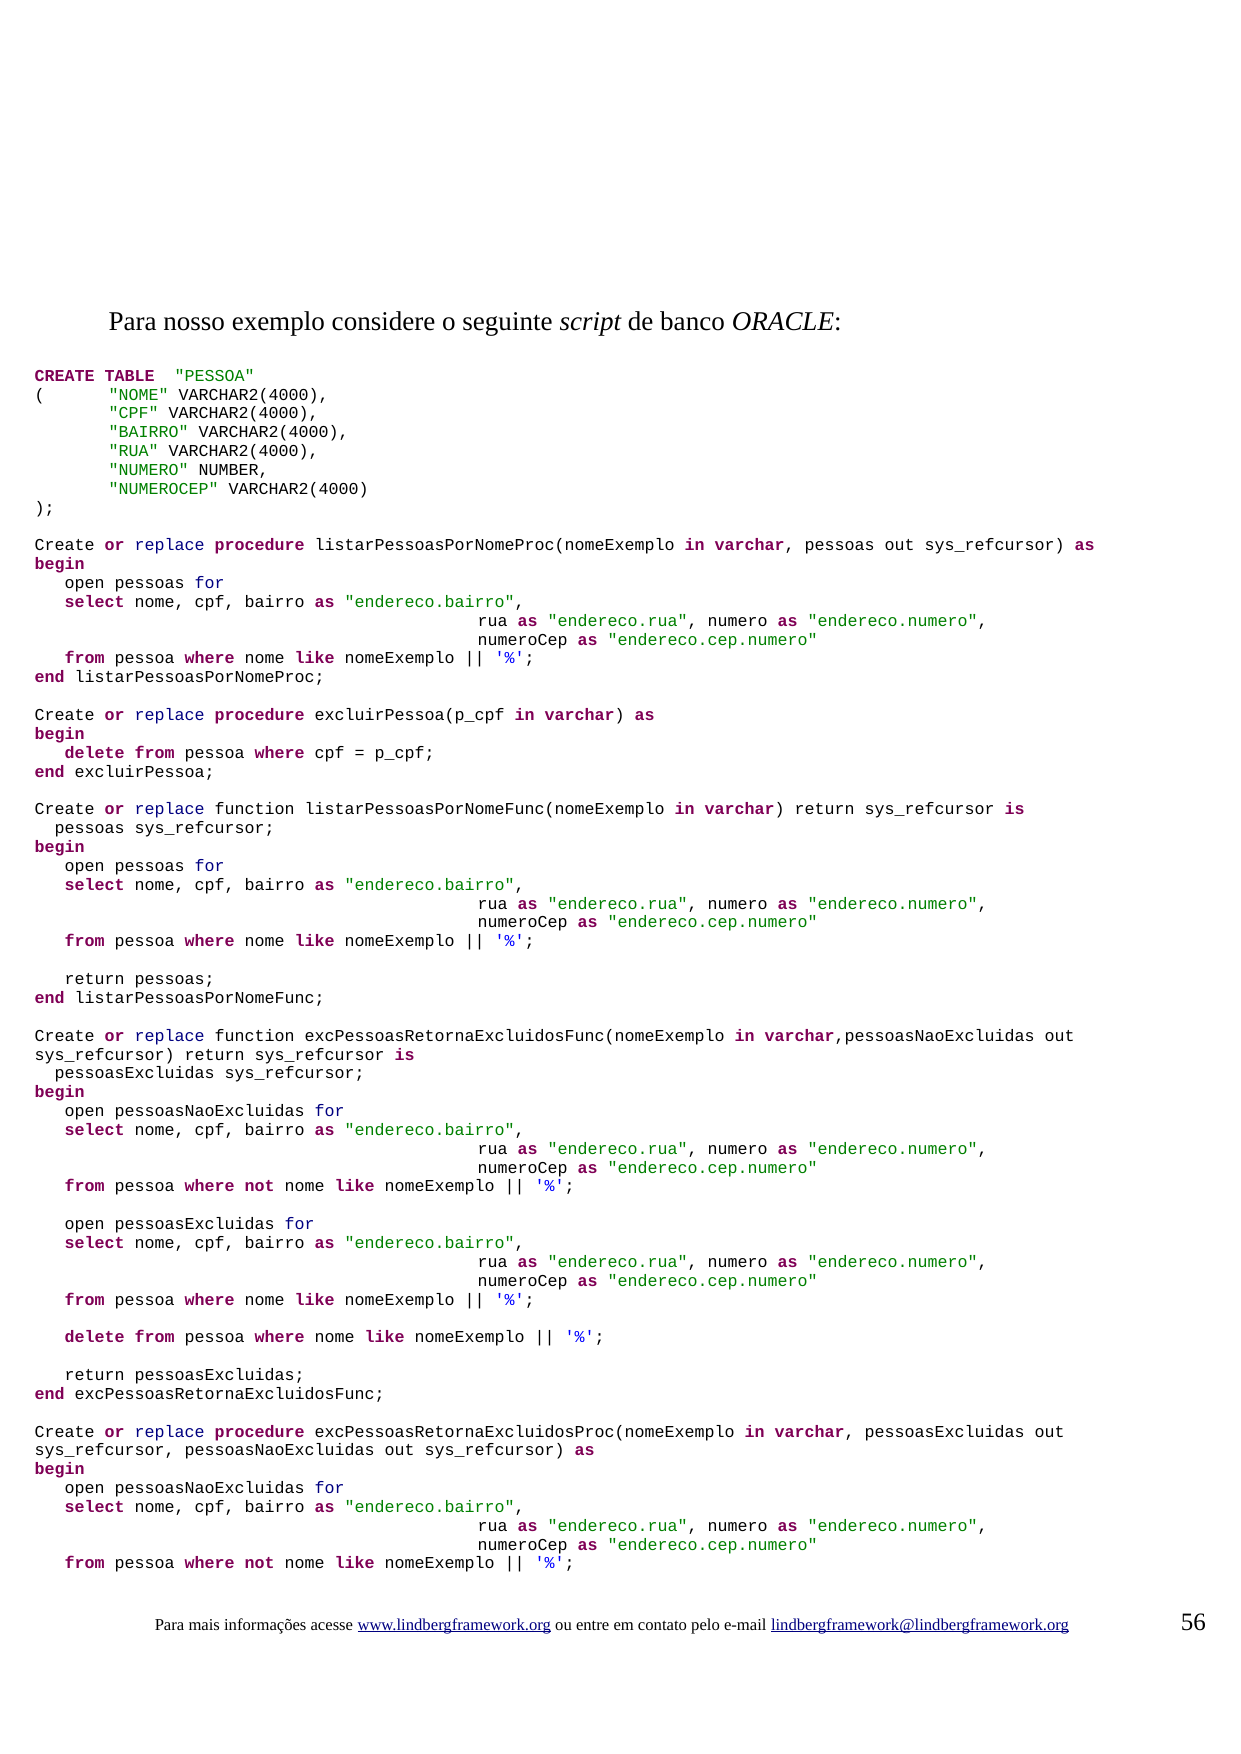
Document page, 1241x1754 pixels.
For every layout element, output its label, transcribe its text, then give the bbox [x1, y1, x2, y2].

text CREATE TABLE "PESSOA" [34, 367, 1206, 386]
text "NUMEROCEP" VARCHAR2(4000) [34, 480, 1206, 499]
text ); [34, 499, 1206, 518]
text "RUA" VARCHAR2(4000), [34, 443, 1206, 462]
text Create or replace procedure listarPessoasPorNomeProc(nomeExemplo in varchar, pessoas out sys_refcursor) as [34, 537, 1206, 556]
text open pessoasNaoExcluidas for [34, 1480, 1206, 1498]
text from pessoa where nome like nomeExemplo || '%'; [34, 650, 1206, 669]
text Create or replace function excPessoasRetornaExcluidosFunc(nomeExemplo in varchar,pessoasNaoExcluidas out sys_refcursor) return sys_refcursor is [34, 1027, 1206, 1065]
text begin [34, 1461, 1206, 1480]
text rua as "endereco.rua", numero as "endereco.numero", [34, 1517, 1206, 1536]
text numeroCep as "endereco.cep.numero" [34, 1159, 1206, 1178]
text open pessoas for [34, 575, 1206, 593]
text end excPessoasRetornaExcluidosFunc; [34, 1385, 1206, 1404]
text select nome, cpf, bairro as "endereco.bairro", [34, 1121, 1206, 1140]
text return pessoas; [34, 971, 1206, 989]
text "NUMERO" NUMBER, [34, 462, 1206, 480]
text pessoasExcluidas sys_refcursor; [34, 1065, 1206, 1084]
text numeroCep as "endereco.cep.numero" [34, 1272, 1206, 1291]
text select nome, cpf, bairro as "endereco.bairro", [34, 593, 1206, 612]
text from pessoa where not nome like nomeExemplo || '%'; [34, 1178, 1206, 1197]
text ( "NOME" VARCHAR2(4000), [34, 386, 1206, 405]
text Para nosso exemplo considere o seguinte script de banco ORACLE: [34, 305, 1206, 336]
text pessoas sys_refcursor; [34, 820, 1206, 839]
text select nome, cpf, bairro as "endereco.bairro", [34, 876, 1206, 895]
text rua as "endereco.rua", numero as "endereco.numero", [34, 1140, 1206, 1159]
text end excluirPessoa; [34, 763, 1206, 782]
text numeroCep as "endereco.cep.numero" [34, 914, 1206, 933]
text Create or replace function listarPessoasPorNomeFunc(nomeExemplo in varchar) return sys_refcursor is [34, 801, 1206, 820]
text open pessoasNaoExcluidas for [34, 1103, 1206, 1121]
text open pessoas for [34, 857, 1206, 876]
text delete from pessoa where cpf = p_cpf; [34, 744, 1206, 763]
text open pessoasExcluidas for [34, 1216, 1206, 1234]
text numeroCep as "endereco.cep.numero" [34, 1536, 1206, 1555]
text begin [34, 1084, 1206, 1103]
text rua as "endereco.rua", numero as "endereco.numero", [34, 895, 1206, 914]
text select nome, cpf, bairro as "endereco.bairro", [34, 1234, 1206, 1253]
text Create or replace procedure excluirPessoa(p_cpf in varchar) as [34, 707, 1206, 726]
text from pessoa where nome like nomeExemplo || '%'; [34, 1291, 1206, 1310]
text select nome, cpf, bairro as "endereco.bairro", [34, 1498, 1206, 1517]
text return pessoasExcluidas; [34, 1367, 1206, 1385]
text end listarPessoasPorNomeProc; [34, 669, 1206, 688]
text delete from pessoa where nome like nomeExemplo || '%'; [34, 1329, 1206, 1348]
text begin [34, 839, 1206, 857]
text "BAIRRO" VARCHAR2(4000), [34, 424, 1206, 443]
text end listarPessoasPorNomeFunc; [34, 989, 1206, 1008]
text numeroCep as "endereco.cep.numero" [34, 631, 1206, 650]
text Create or replace procedure excPessoasRetornaExcluidosProc(nomeExemplo in varchar, pessoasExcluidas out sys_refcursor, pessoasNaoExcluidas out sys_refcursor) as [34, 1423, 1206, 1461]
text begin [34, 556, 1206, 575]
text from pessoa where not nome like nomeExemplo || '%'; [34, 1555, 1206, 1574]
text "CPF" VARCHAR2(4000), [34, 405, 1206, 424]
text rua as "endereco.rua", numero as "endereco.numero", [34, 1253, 1206, 1272]
text from pessoa where nome like nomeExemplo || '%'; [34, 933, 1206, 952]
text begin [34, 726, 1206, 744]
text rua as "endereco.rua", numero as "endereco.numero", [34, 612, 1206, 631]
